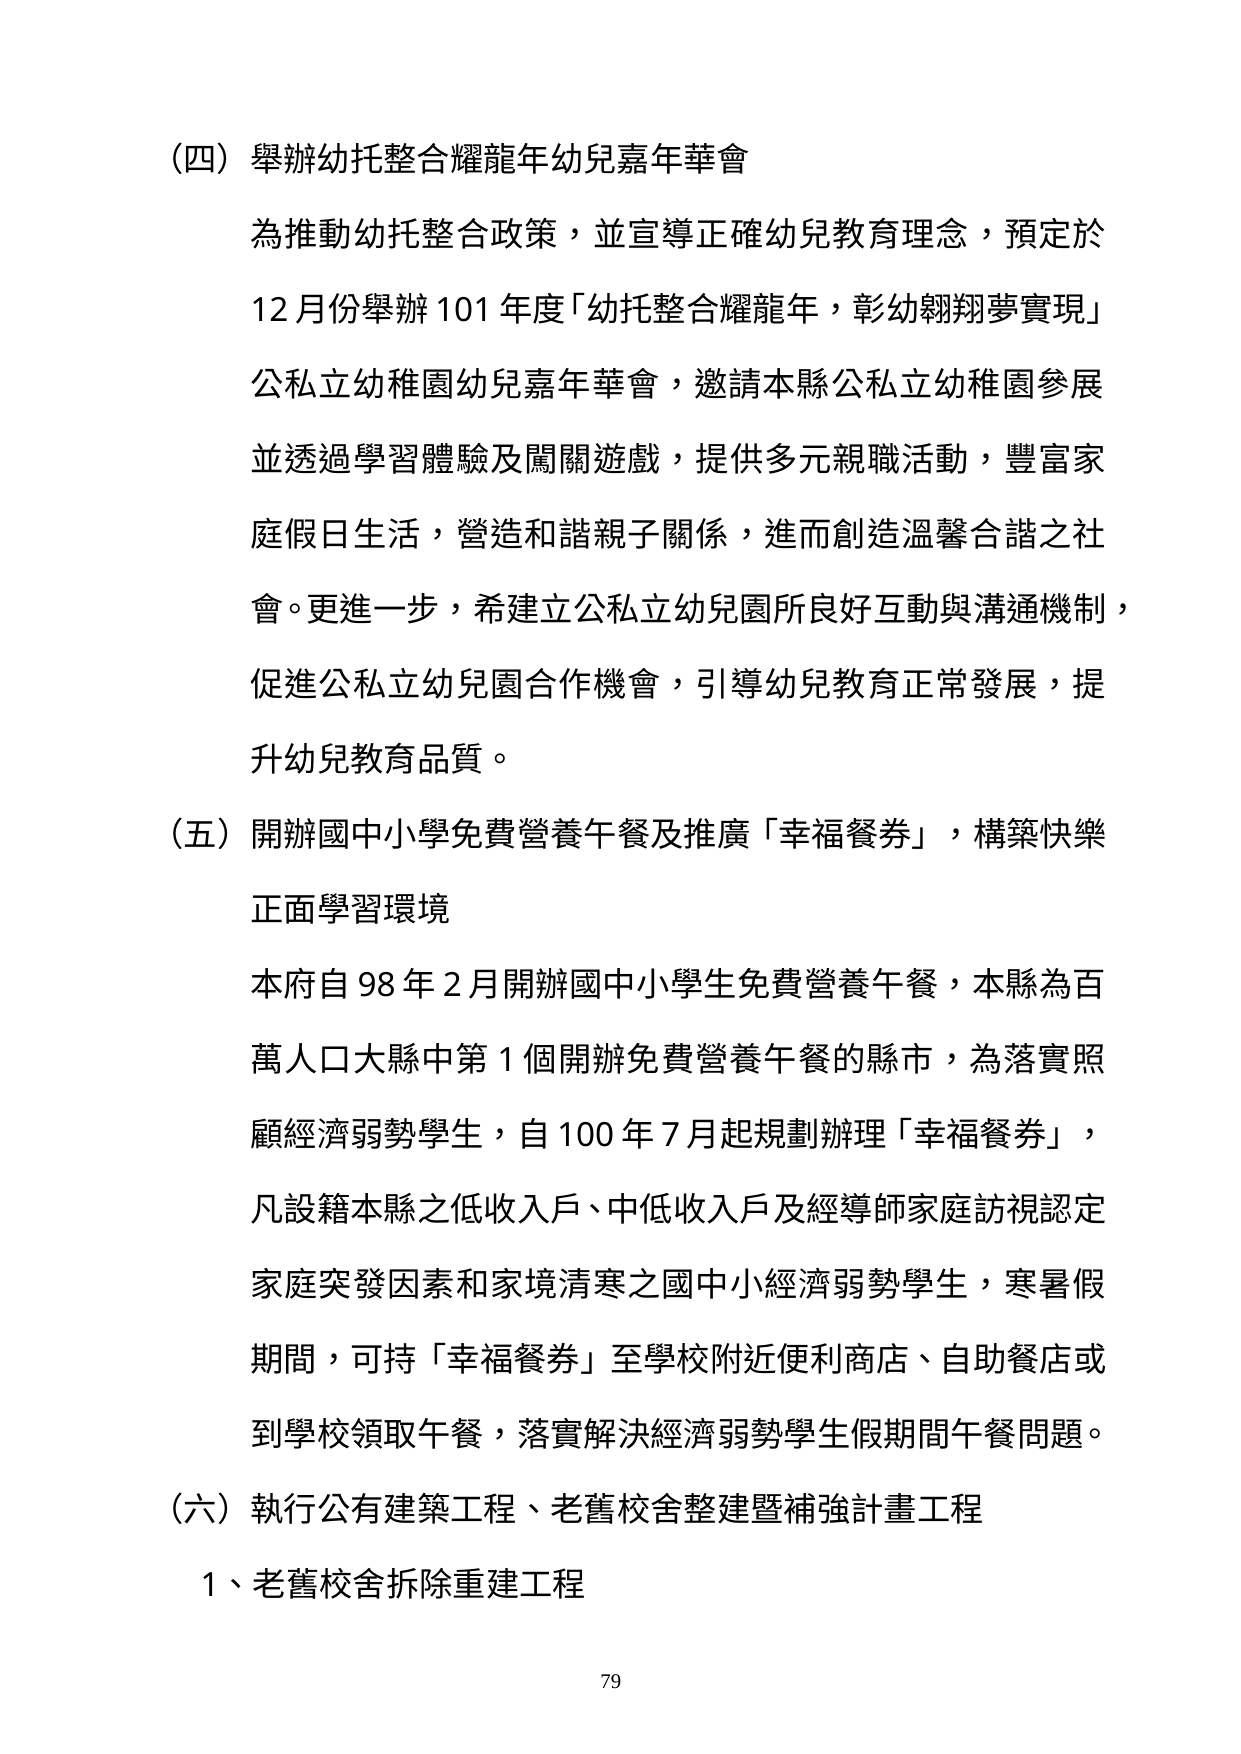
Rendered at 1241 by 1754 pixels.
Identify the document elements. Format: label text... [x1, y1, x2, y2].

text 1、老舊校舍拆除重建工程 [150, 1545, 1106, 1620]
text （六）執行公有建築工程、老舊校舍整建暨補強計畫工程 [150, 1470, 1106, 1545]
text （五）開辦國中小學免費營養午餐及推廣「幸福餐券」，構築快樂正面學習環境 [150, 795, 1106, 945]
text 本府自98年2月開辦國中小學生免費營養午餐，本縣為百萬人口大縣中第1個開辦免費營養午餐的縣市，為落實照顧經濟弱勢學生，自100年7月起規劃辦理「幸福餐券」，凡設籍本縣之低收入戶、中低收入戶及經導師家庭訪視認定家庭突發因素和家境清寒之國中小經濟弱勢學生，寒暑假期間，可持「幸福餐券」至學校附近便利商店、自助餐店或到學校領取午餐，落實解決經濟弱勢學生假期間午餐問題。 [250, 945, 1106, 1470]
text 為推動幼托整合政策，並宣導正確幼兒教育理念，預定於12月份舉辦101年度「幼托整合耀龍年，彰幼翱翔夢實現」公私立幼稚園幼兒嘉年華會，邀請本縣公私立幼稚園參展，並透過學習體驗及闖關遊戲，提供多元親職活動，豐富家庭假日生活，營造和諧親子關係，進而創造溫馨合諧之社會。更進一步，希建立公私立幼兒園所良好互動與溝通機制，促進公私立幼兒園合作機會，引導幼兒教育正常發展，提升幼兒教育品質。 [250, 195, 1106, 795]
text （四）舉辦幼托整合耀龍年幼兒嘉年華會 [150, 120, 1106, 195]
